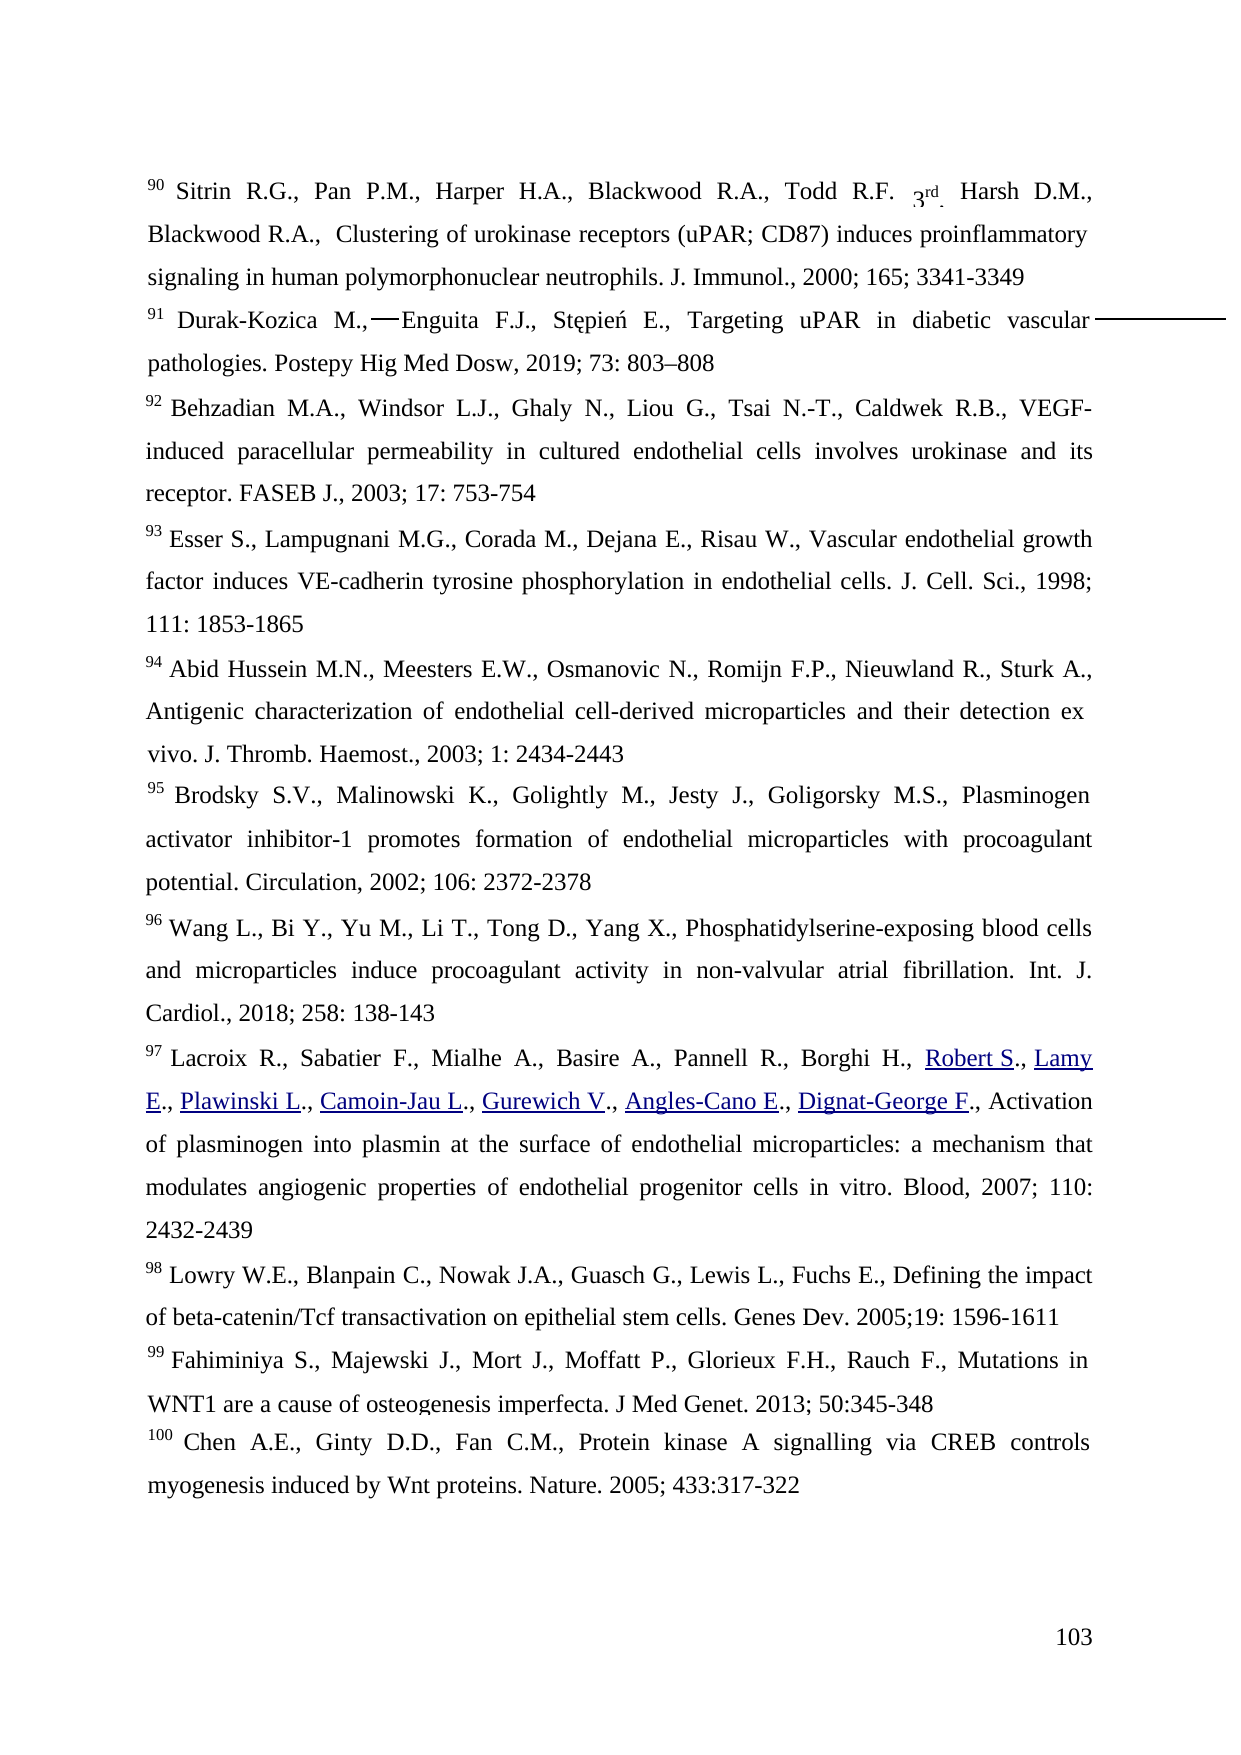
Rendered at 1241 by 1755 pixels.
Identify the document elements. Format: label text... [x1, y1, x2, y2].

text 92 Behzadian M.A., Windsor L.J., Ghaly N., Liou G., Tsai N.-T., Caldwek R.B., VEGF- induced paracellular permeability in cultured endothelial cells involves urokinase and its receptor. FASEB J., 2003; 17: 753-754 [145, 390, 1093, 507]
text pathologies. Postepy Hig Med Dosw, 2019; 73: 803–808 [147, 350, 1095, 377]
text 103 [1055, 1624, 1095, 1651]
text 100 [147, 1425, 175, 1444]
text Chen A.E., Ginty D.D., Fan C.M., Protein kinase A signalling via CREB controls [183, 1428, 1095, 1456]
text 96 Wang L., Bi Y., Yu M., Li T., Tong D., Yang X., Phosphatidylserine-exposing blood cells and microparticles induce procoagulant activity in non-valvular atrial fibrillation. Int. J. Cardiol., 2018; 258: 138-143 [145, 910, 1093, 1027]
text vivo. J. Thromb. Haemost., 2003; 1: 2434-2443 [147, 739, 1095, 767]
text WNT1 are a cause of osteogenesis imperfecta. J Med Genet. 2013; 50:345-348 [147, 1389, 1095, 1414]
text signaling in human polymorphonuclear neutrophils. J. Immunol., 2000; 165; 3341-3349 [147, 262, 1094, 291]
text 94 Abid Hussein M.N., Meesters E.W., Osmanovic N., Romijn F.P., Nieuwland R., Sturk A., Antigenic characterization of endothelial cell-derived microparticles and their detection ex [145, 651, 1093, 725]
text 93 Esser S., Lampugnani M.G., Corada M., Dejana E., Risau W., Vascular endothelial growth factor induces VE-cadherin tyrosine phosphorylation in endothelial cells. J. Cell. Sci., 1998; 111: 1853-1865 [145, 521, 1092, 638]
text myogenesis induced by Wnt proteins. Nature. 2005; 433:317-322 [147, 1471, 804, 1499]
text 3rd, [912, 174, 947, 207]
text 99 Fahiminiya S., Majewski J., Mort J., Moffatt P., Glorieux F.H., Rauch F., Mutations in [147, 1344, 1095, 1374]
text Harsh D.M., [960, 177, 1095, 205]
text 90 [147, 174, 167, 194]
text Durak-Kozica M., [177, 307, 371, 334]
text 95 [147, 778, 167, 797]
text Brodsky S.V., Malinowski K., Golightly M., Jesty J., Goligorsky M.S., Plasminogen [174, 781, 1095, 809]
text Sitrin R.G., Pan P.M., Harper H.A., Blackwood R.A., Todd R.F. [176, 177, 899, 205]
text activator inhibitor-1 promotes formation of endothelial microparticles with procoagulant potential. Circulation, 2002; 106: 2372-2378 [145, 824, 1093, 896]
text 98 Lowry W.E., Blanpain C., Nowak J.A., Guasch G., Lewis L., Fuchs E., Defining the impact of beta-catenin/Tcf transactivation on epithelial stem cells. Genes Dev. 2005;19: 1596-1611 [145, 1258, 1093, 1331]
text 91 [147, 304, 167, 323]
text 97 Lacroix R., Sabatier F., Mialhe A., Basire A., Pannell R., Borghi H., Robert S., Lamy E., Plawinski L., Camoin-Jau L., Gurewich V., Angles-Cano E., Dignat-George F., Activation of plasminogen into plasmin at the surface of endothelial microparticles: a mechanism that modulates angiogenic properties of endothelial progenitor cells in vitro. Blood, 2007; 110: 2432-2439 [145, 1041, 1093, 1243]
text Blackwood R.A., Clustering of urokinase receptors (uPAR; CD87) induces proinflammatory [147, 221, 1094, 248]
text Enguita F.J., Stępień E., Targeting uPAR in diabetic vascular [401, 307, 1095, 334]
